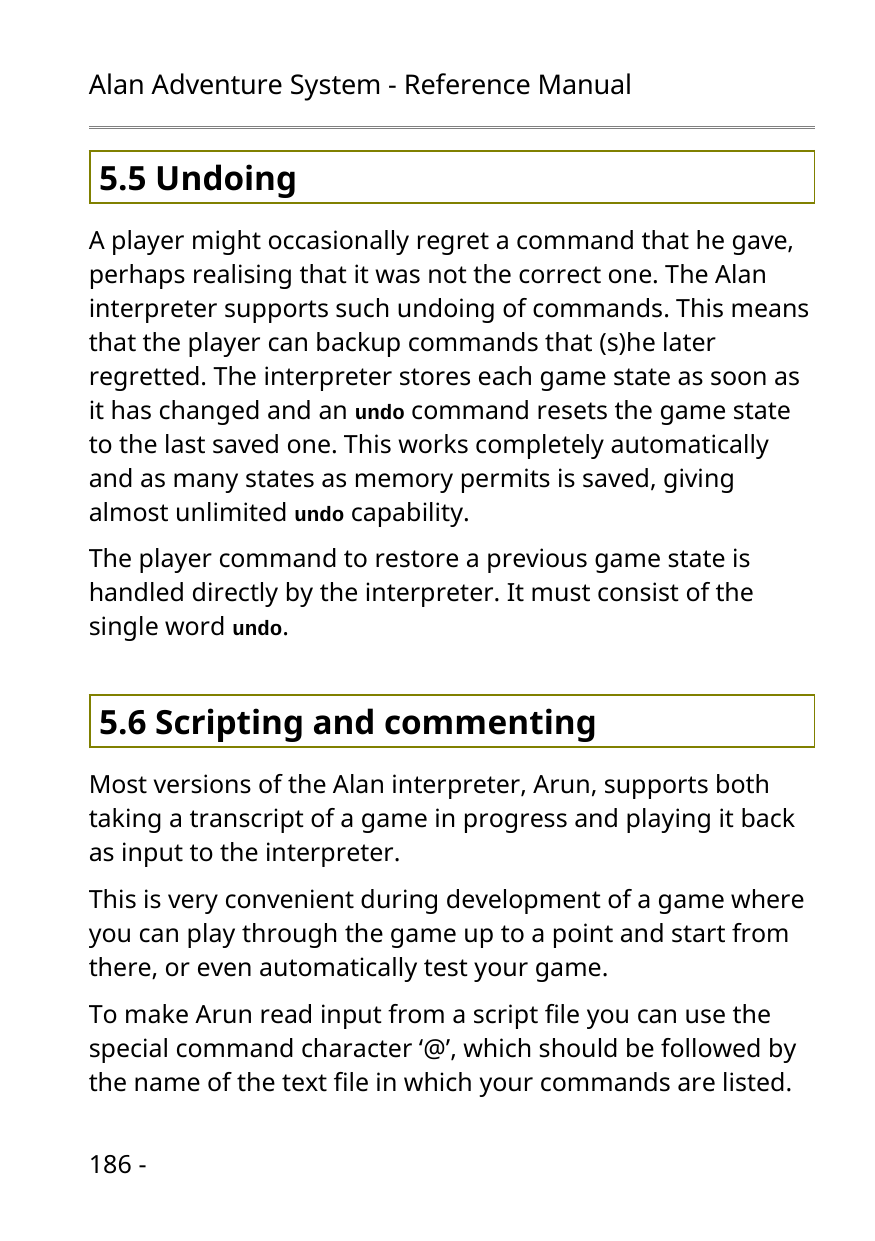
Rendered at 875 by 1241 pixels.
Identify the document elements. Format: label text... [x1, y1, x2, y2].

text Most versions of the Alan interpreter, Arun, supports both taking a transcript of a game in progress and playing it back as input to the interpreter. [88, 767, 815, 869]
subtitle Scripting and commenting [91, 696, 814, 746]
text A player might occasionally regret a command that he gave, perhaps realising that it was not the correct one. The Alan interpreter supports such undoing of commands. This means that the player can backup commands that (s)he later regretted. The interpreter stores each game state as soon as it has changed and an undo command resets the game state to the last saved one. This works completely automatically and as many states as memory permits is saved, giving almost unlimited undo capability. [88, 223, 815, 528]
text This is very convenient during development of a game where you can play through the game up to a point and start from there, or even automatically test your game. [88, 882, 815, 984]
subtitle Undoing [91, 152, 814, 202]
text The player command to restore a previous game state is handled directly by the interpreter. It must consist of the single word undo. [88, 541, 815, 643]
text To make Arun read input from a script file you can use the special command character ‘@’, which should be followed by the name of the text file in which your commands are listed. [88, 997, 815, 1099]
